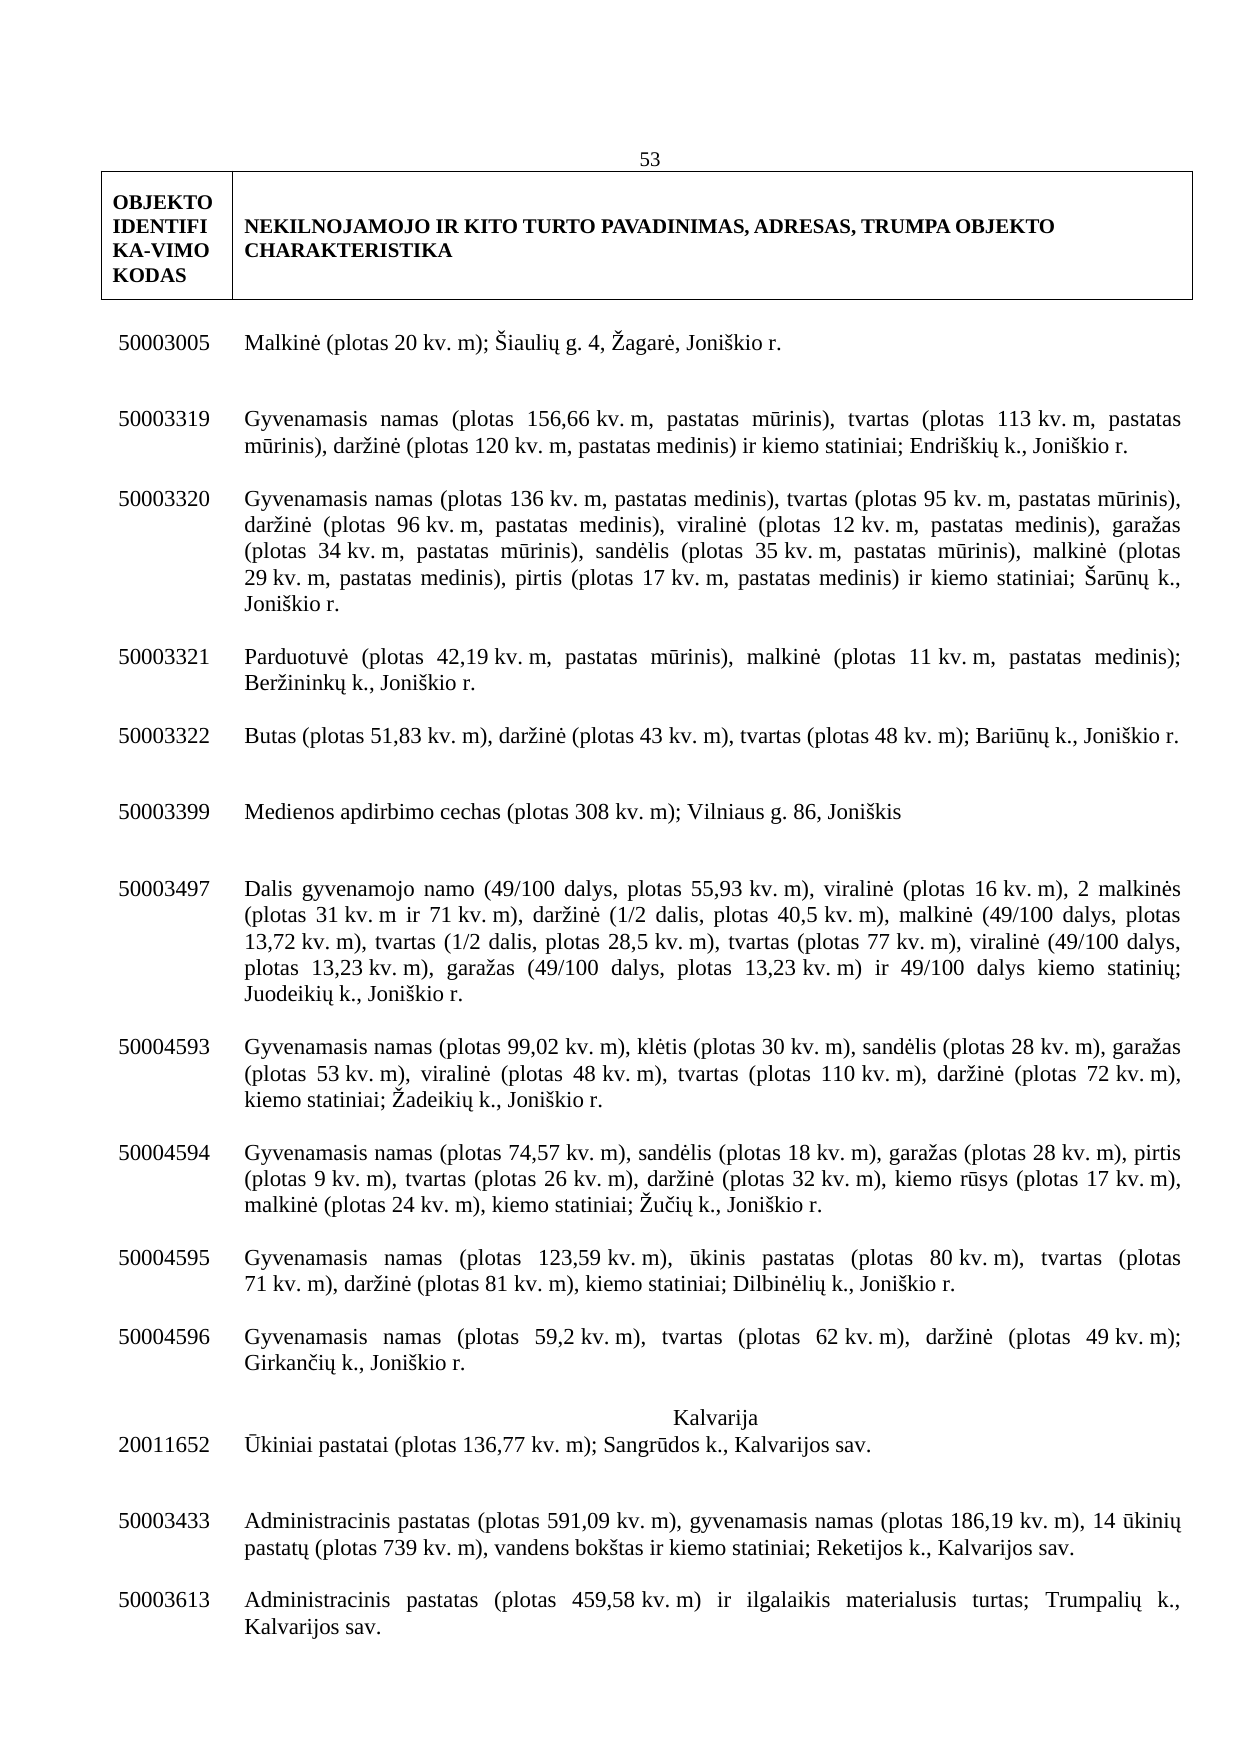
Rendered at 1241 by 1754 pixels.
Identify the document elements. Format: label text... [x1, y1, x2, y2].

table_cell 50004596 [101, 1323, 233, 1376]
table_cell [101, 1404, 233, 1431]
table_cell 50004594 [101, 1139, 233, 1218]
table_cell Kalvarija [233, 1404, 1198, 1431]
table_cell [101, 616, 1198, 643]
table_cell Dalis gyvenamojo namo (49/100 dalys, plotas 55,93 kv. m), viralinė (plotas 16 kv. m), 2 malkinės (plotas 31 kv. m ir 71 kv. m), daržinė (1/2 dalis, plotas 40,5 kv. m), malkinė (49/100 dalys, plotas 13,72 kv. m), tvartas (1/2 dalis, plotas 28,5 kv. m), tvartas (plotas 77 kv. m), viralinė (49/100 dalys, plotas 13,23 kv. m), garažas (49/100 dalys, plotas 13,23 kv. m) ir 49/100 dalys kiemo statinių; Juodeikių k., Joniškio r. [233, 875, 1192, 1007]
table_cell [101, 1112, 1198, 1139]
table_cell 50003005 [101, 329, 233, 379]
table_cell [1193, 1431, 1198, 1481]
table_cell 50003319 [101, 406, 233, 458]
table_cell Gyvenamasis namas (plotas 99,02 kv. m), klėtis (plotas 30 kv. m), sandėlis (plotas 28 kv. m), garažas (plotas 53 kv. m), viralinė (plotas 48 kv. m), tvartas (plotas 110 kv. m), daržinė (plotas 72 kv. m), kiemo statiniai; Žadeikių k., Joniškio r. [233, 1033, 1192, 1112]
table_cell [101, 379, 1198, 406]
table_cell [1193, 1244, 1198, 1297]
table_cell [1193, 875, 1198, 1007]
table_cell Administracinis pastatas (plotas 591,09 kv. m), gyvenamasis namas (plotas 186,19 kv. m), 14 ūkinių pastatų (plotas 739 kv. m), vandens bokštas ir kiemo statiniai; Reketijos k., Kalvarijos sav. [233, 1507, 1192, 1560]
table_cell Parduotuvė (plotas 42,19 kv. m, pastatas mūrinis), malkinė (plotas 11 kv. m, pastatas medinis); Beržininkų k., Joniškio r. [233, 643, 1192, 695]
table_cell [1193, 1323, 1198, 1376]
table_cell Gyvenamasis namas (plotas 136 kv. m, pastatas medinis), tvartas (plotas 95 kv. m, pastatas mūrinis), daržinė (plotas 96 kv. m, pastatas medinis), viralinė (plotas 12 kv. m, pastatas medinis), garažas (plotas 34 kv. m, pastatas mūrinis), sandėlis (plotas 35 kv. m, pastatas mūrinis), malkinė (plotas 29 kv. m, pastatas medinis), pirtis (plotas 17 kv. m, pastatas medinis) ir kiemo statiniai; Šarūnų k., Joniškio r. [233, 485, 1192, 616]
table_cell 50003320 [101, 485, 233, 616]
table_cell 50003497 [101, 875, 233, 1007]
table_cell 20011652 [101, 1431, 233, 1481]
table_cell [101, 1297, 1198, 1323]
table_cell Malkinė (plotas 20 kv. m); Šiaulių g. 4, Žagarė, Joniškio r. [233, 329, 1192, 379]
table_cell [101, 1639, 1198, 1665]
table_cell Administracinis pastatas (plotas 459,58 kv. m) ir ilgalaikis materialusis turtas; Trumpalių k., Kalvarijos sav. [233, 1586, 1192, 1639]
table_cell 50003433 [101, 1507, 233, 1560]
table_cell [101, 695, 1198, 722]
table_cell [101, 303, 1198, 329]
table_cell [1193, 643, 1198, 695]
table_cell [1193, 406, 1198, 458]
table_cell Gyvenamasis namas (plotas 156,66 kv. m, pastatas mūrinis), tvartas (plotas 113 kv. m, pastatas mūrinis), daržinė (plotas 120 kv. m, pastatas medinis) ir kiemo statiniai; Endriškių k., Joniškio r. [233, 406, 1192, 458]
table_cell [1193, 1586, 1198, 1639]
table_cell [101, 1560, 1198, 1586]
table_cell 50003322 [101, 722, 233, 772]
table_cell [1193, 1033, 1198, 1112]
table_cell 50003613 [101, 1586, 233, 1639]
table_cell 50003399 [101, 799, 233, 849]
table_cell [1193, 485, 1198, 616]
table_cell [1193, 1139, 1198, 1218]
table_cell 50003321 [101, 643, 233, 695]
table_cell [101, 1481, 1198, 1507]
table_cell [1193, 799, 1198, 849]
table_cell Medienos apdirbimo cechas (plotas 308 kv. m); Vilniaus g. 86, Joniškis [233, 799, 1192, 849]
table_cell 50004595 [101, 1244, 233, 1297]
table_cell Butas (plotas 51,83 kv. m), daržinė (plotas 43 kv. m), tvartas (plotas 48 kv. m); Bariūnų k., Joniškio r. [233, 722, 1192, 772]
table_cell [101, 1376, 1198, 1402]
table_cell Gyvenamasis namas (plotas 123,59 kv. m), ūkinis pastatas (plotas 80 kv. m), tvartas (plotas 71 kv. m), daržinė (plotas 81 kv. m), kiemo statiniai; Dilbinėlių k., Joniškio r. [233, 1244, 1192, 1297]
table_cell [101, 772, 1198, 798]
table_cell [1193, 722, 1198, 772]
table_cell [101, 1218, 1198, 1244]
table_cell Ūkiniai pastatai (plotas 136,77 kv. m); Sangrūdos k., Kalvarijos sav. [233, 1431, 1192, 1481]
table_cell [101, 1007, 1198, 1033]
table_cell Gyvenamasis namas (plotas 74,57 kv. m), sandėlis (plotas 18 kv. m), garažas (plotas 28 kv. m), pirtis (plotas 9 kv. m), tvartas (plotas 26 kv. m), daržinė (plotas 32 kv. m), kiemo rūsys (plotas 17 kv. m), malkinė (plotas 24 kv. m), kiemo statiniai; Žučių k., Joniškio r. [233, 1139, 1192, 1218]
table_cell 50004593 [101, 1033, 233, 1112]
table_cell [101, 458, 1198, 484]
table_cell [1193, 1507, 1198, 1560]
table_cell Gyvenamasis namas (plotas 59,2 kv. m), tvartas (plotas 62 kv. m), daržinė (plotas 49 kv. m); Girkančių k., Joniškio r. [233, 1323, 1192, 1376]
table_cell [101, 849, 1198, 875]
table_cell [1193, 329, 1198, 379]
